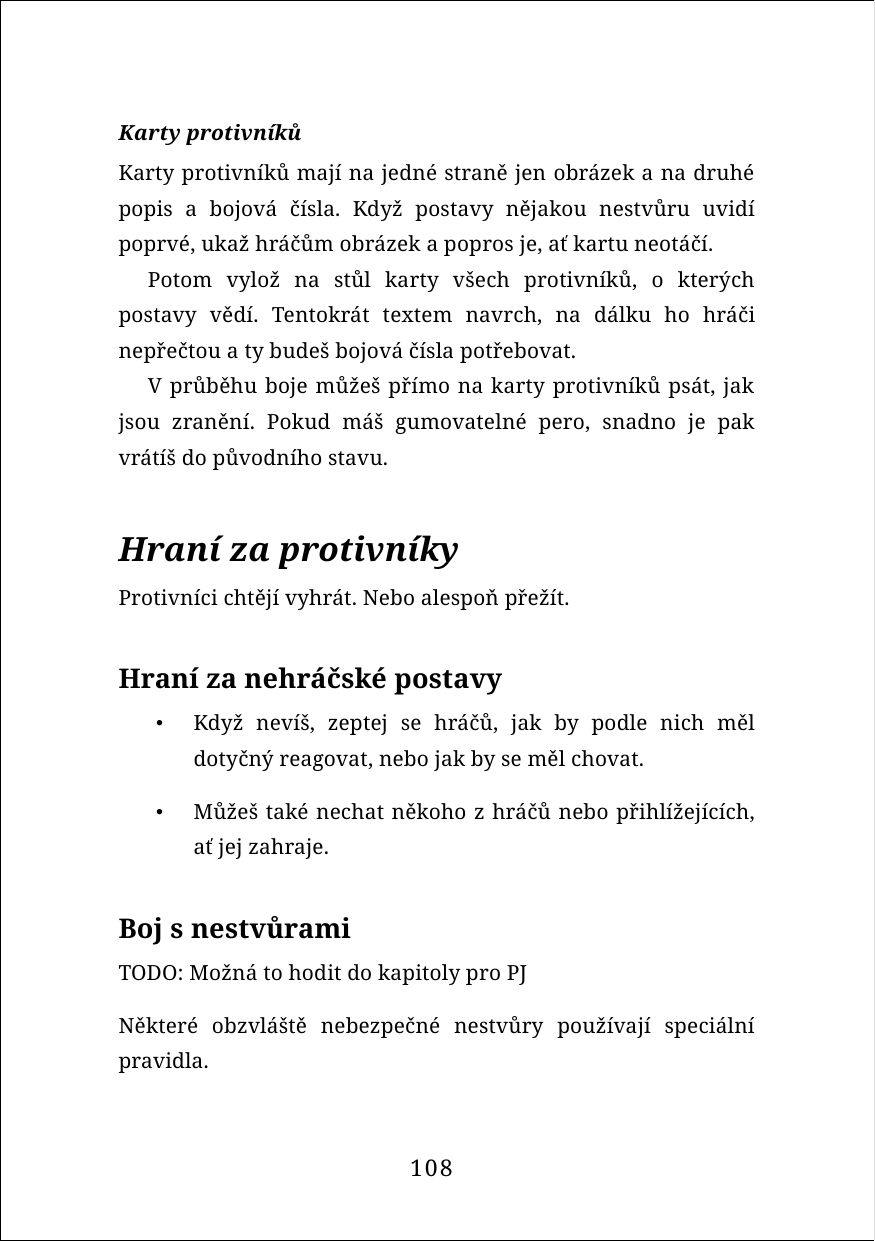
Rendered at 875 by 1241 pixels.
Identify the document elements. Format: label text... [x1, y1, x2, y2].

subtitle Boj s nestvůrami [118, 909, 756, 946]
text TODO: Možná to hodit do kapitoly pro PJ [118, 958, 756, 986]
text Některé obzvláště nebezpečné nestvůry používají speciální pravidla. [118, 1011, 756, 1075]
subtitle Hraní za protivníky [118, 525, 756, 571]
subtitle Karty protivníků [118, 118, 756, 147]
subtitle Hraní za nehráčské postavy [118, 659, 756, 696]
text Karty protivníků mají na jedné straně jen obrázek a na druhé popis a bojová čísla. Když postavy nějakou nestvůru uvidí poprvé, ukaž hráčům obrázek a popros je, ať kartu neotáčí. Potom vylož na stůl karty všech protivníků, o kterých postavy vědí. Tentokrát textem navrch, na dálku ho hráči nepřečtou a ty budeš bojová čísla potřebovat. V průběhu boje můžeš přímo na karty protivníků psát, jak jsou zranění. Pokud máš gumovatelné pero, snadno je pak vrátíš do původního stavu. [118, 158, 756, 471]
text Protivníci chtějí vyhrát. Nebo alespoň přežít. [118, 583, 756, 611]
list Můžeš také nechat někoho z hráčů nebo přihlížejících, ať jej zahraje. [156, 797, 756, 861]
list Když nevíš, zeptej se hráčů, jak by podle nich měl dotyčný reagovat, nebo jak by se měl chovat. [156, 708, 756, 772]
